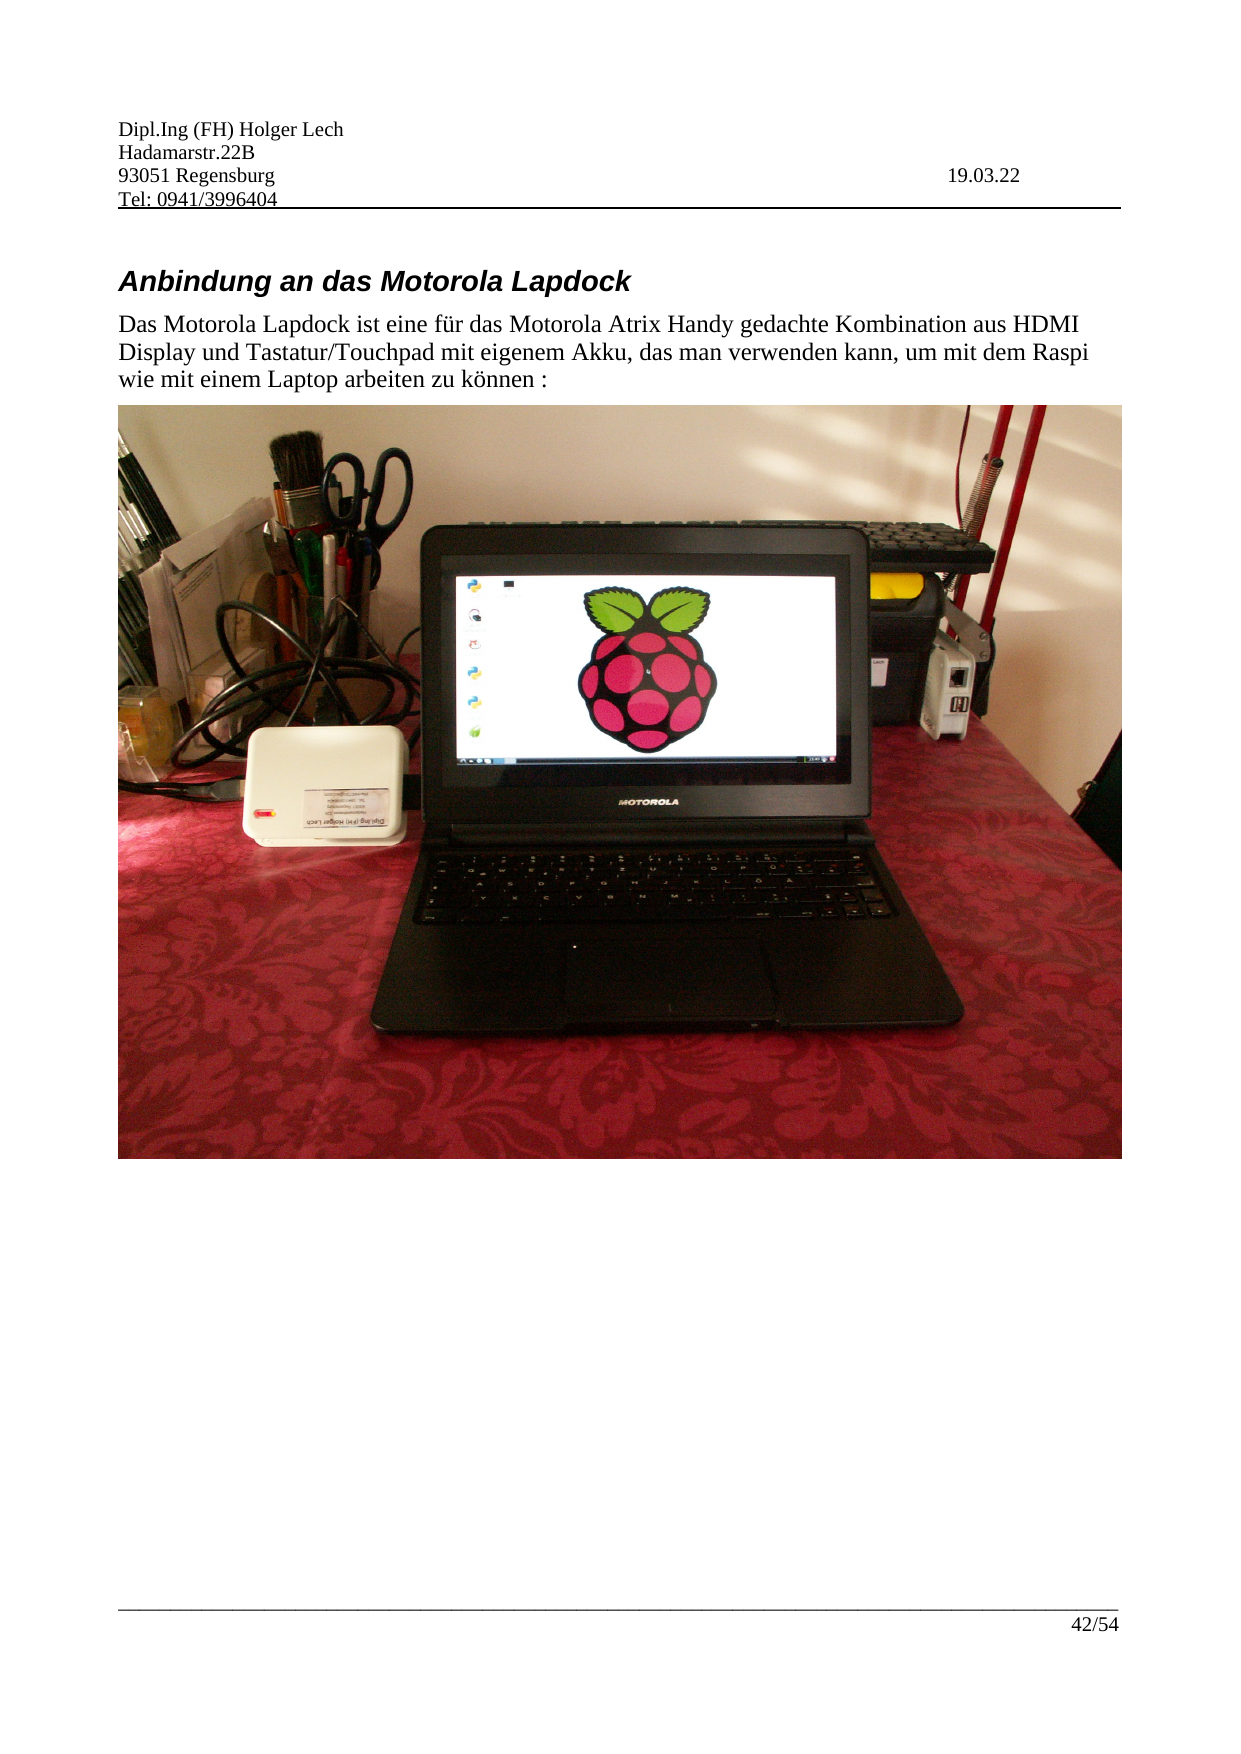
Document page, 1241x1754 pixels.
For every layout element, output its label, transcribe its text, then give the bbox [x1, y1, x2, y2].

text Das Motorola Lapdock ist eine für das Motorola Atrix Handy gedachte Kombination aus HDMI Display und Tastatur/Touchpad mit eigenem Akku, das man verwenden kann, um mit dem Raspi wie mit einem Laptop arbeiten zu können : [118, 310, 1122, 393]
subtitle Anbindung an das Motorola Lapdock [118, 265, 1122, 298]
picture [118, 405, 1122, 1159]
